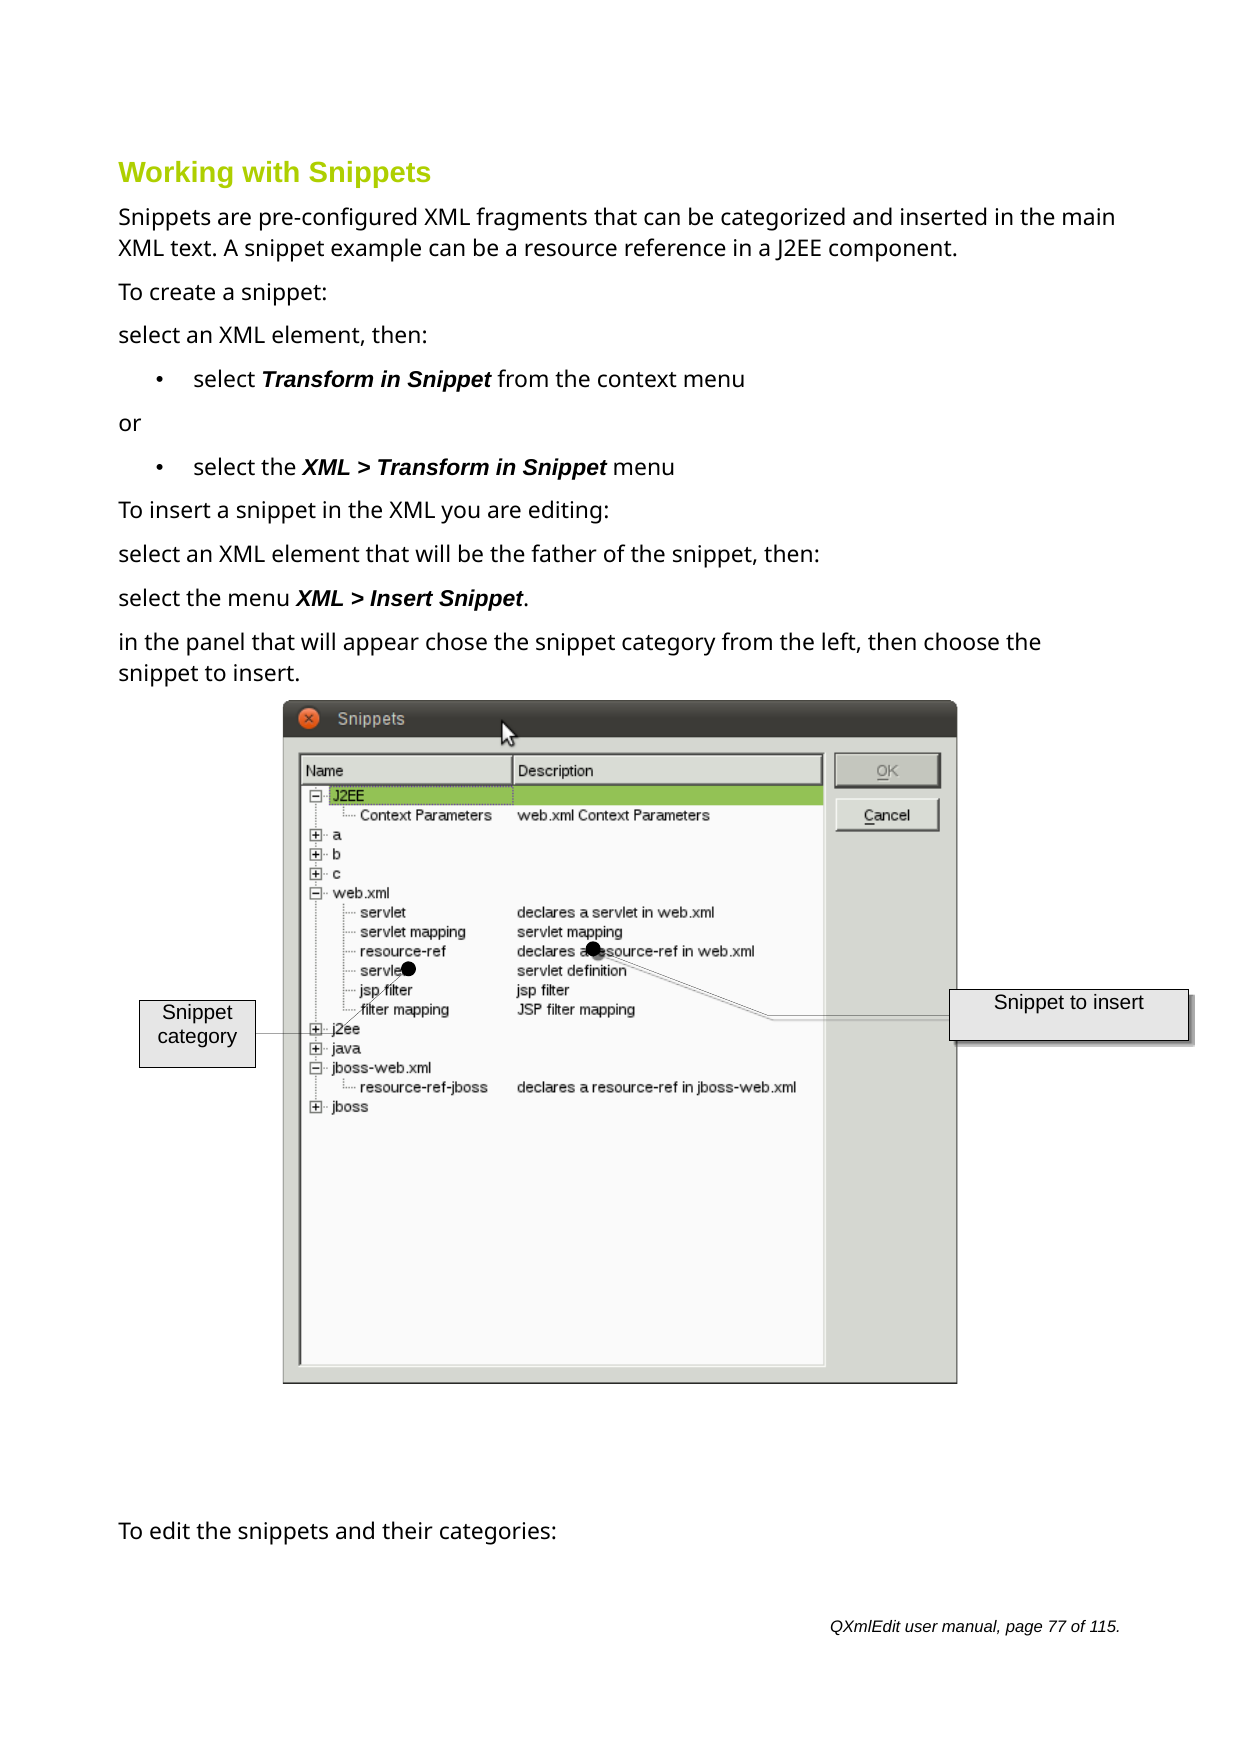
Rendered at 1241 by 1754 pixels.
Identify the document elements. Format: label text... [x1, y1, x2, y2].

picture [282, 700, 958, 1384]
text Snippets are pre-configured XML fragments that can be categorized and inserted in the main XML text. A snippet example can be a resource reference in a J2EE component. [118, 201, 1122, 263]
text or [118, 407, 1122, 438]
list select Transform in Snippet from the context menu [156, 363, 1122, 394]
text select an XML element, then: [118, 319, 1122, 351]
text To create a snippet: [118, 276, 1122, 307]
subtitle Working with Snippets [118, 155, 1122, 188]
text To insert a snippet in the XML you are editing: [118, 494, 1122, 526]
picture [606, 955, 687, 986]
picture [696, 989, 708, 994]
list select the XML > Transform in Snippet menu [156, 451, 1122, 482]
picture [593, 952, 604, 960]
text select an XML element that will be the father of the snippet, then: [118, 538, 1122, 569]
text To edit the snippets and their categories: [118, 1515, 1122, 1546]
text select the menu XML > Insert Snippet. [118, 582, 1122, 613]
text in the panel that will appear chose the snippet category from the left, then choose the snippet to insert. [118, 626, 1122, 688]
